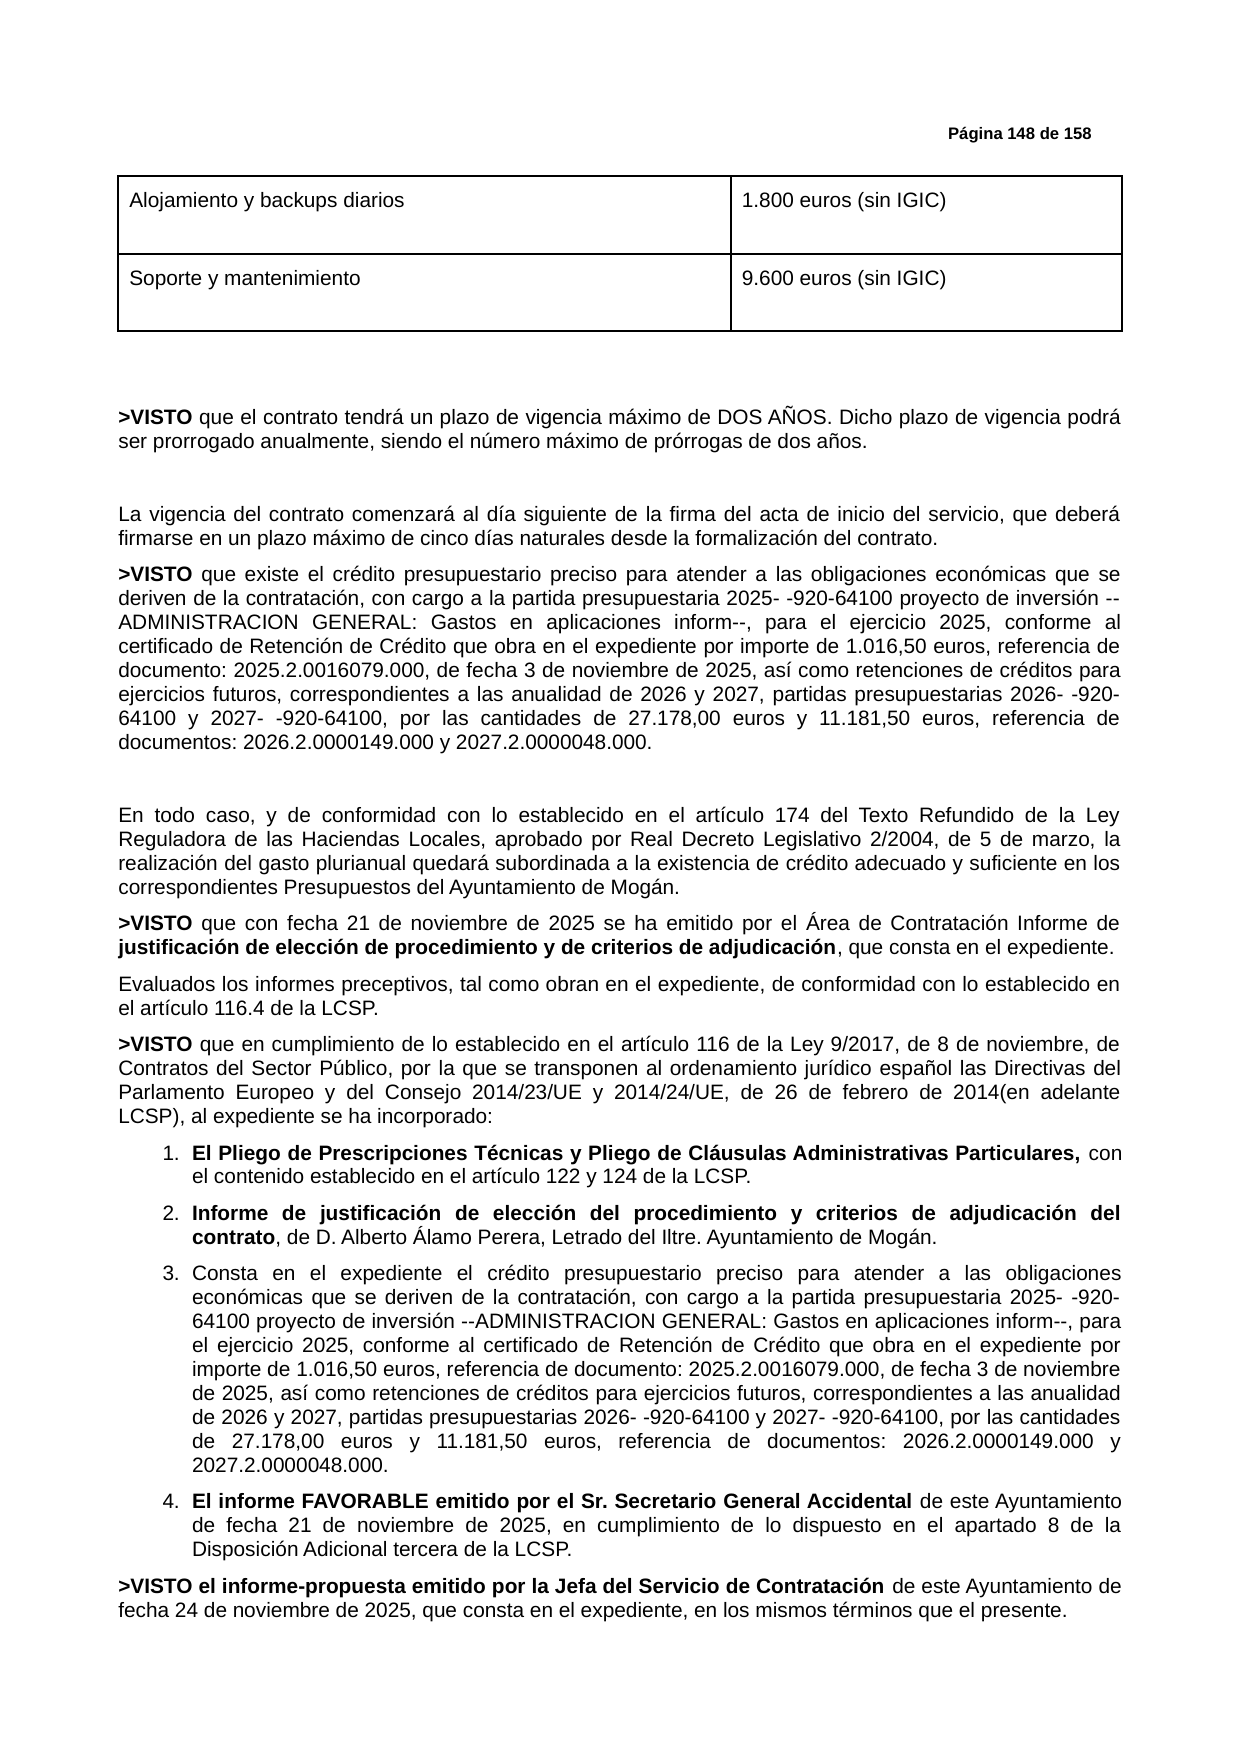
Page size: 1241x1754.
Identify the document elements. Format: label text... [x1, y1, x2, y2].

table_cell 9.600 euros (sin IGIC) [732, 255, 1121, 330]
table_cell 1.800 euros (sin IGIC) [732, 177, 1121, 252]
list El informe FAVORABLE emitido por el Sr. Secretario General Accidental de este Ayuntamiento de fecha 21 de noviembre de 2025, en cumplimiento de lo dispuesto en el apartado 8 de la Disposición Adicional tercera de la LCSP. [162, 1489, 1122, 1561]
text >VISTO el informe-propuesta emitido por la Jefa del Servicio de Contratación de este Ayuntamiento de fecha 24 de noviembre de 2025, que consta en el expediente, en los mismos términos que el presente. [118, 1574, 1122, 1622]
text >VISTO que existe el crédito presupuestario preciso para atender a las obligaciones económicas que se deriven de la contratación, con cargo a la partida presupuestaria 2025- -920-64100 proyecto de inversión --ADMINISTRACION GENERAL: Gastos en aplicaciones inform--, para el ejercicio 2025, conforme al certificado de Retención de Crédito que obra en el expediente por importe de 1.016,50 euros, referencia de documento: 2025.2.0016079.000, de fecha 3 de noviembre de 2025, así como retenciones de créditos para ejercicios futuros, correspondientes a las anualidad de 2026 y 2027, partidas presupuestarias 2026- -920-64100 y 2027- -920-64100, por las cantidades de 27.178,00 euros y 11.181,50 euros, referencia de documentos: 2026.2.0000149.000 y 2027.2.0000048.000. [118, 562, 1122, 754]
text En todo caso, y de conformidad con lo establecido en el artículo 174 del Texto Refundido de la Ley Reguladora de las Haciendas Locales, aprobado por Real Decreto Legislativo 2/2004, de 5 de marzo, la realización del gasto plurianual quedará subordinada a la existencia de crédito adecuado y suficiente en los correspondientes Presupuestos del Ayuntamiento de Mogán. [118, 803, 1122, 899]
text >VISTO que con fecha 21 de noviembre de 2025 se ha emitido por el Área de Contratación Informe de justificación de elección de procedimiento y de criterios de adjudicación, que consta en el expediente. [118, 911, 1122, 959]
text Evaluados los informes preceptivos, tal como obran en el expediente, de conformidad con lo establecido en el artículo 116.4 de la LCSP. [118, 972, 1122, 1019]
text >VISTO que en cumplimiento de lo establecido en el artículo 116 de la Ley 9/2017, de 8 de noviembre, de Contratos del Sector Público, por la que se transponen al ordenamiento jurídico español las Directivas del Parlamento Europeo y del Consejo 2014/23/UE y 2014/24/UE, de 26 de febrero de 2014(en adelante LCSP), al expediente se ha incorporado: [118, 1032, 1122, 1128]
table_cell Alojamiento y backups diarios [119, 177, 730, 252]
list El Pliego de Prescripciones Técnicas y Pliego de Cláusulas Administrativas Particulares, con el contenido establecido en el artículo 122 y 124 de la LCSP. [162, 1140, 1122, 1188]
table_cell Soporte y mantenimiento [119, 255, 730, 330]
text La vigencia del contrato comenzará al día siguiente de la firma del acta de inicio del servicio, que deberá firmarse en un plazo máximo de cinco días naturales desde la formalización del contrato. [118, 502, 1122, 550]
text >VISTO que el contrato tendrá un plazo de vigencia máximo de DOS AÑOS. Dicho plazo de vigencia podrá ser prorrogado anualmente, siendo el número máximo de prórrogas de dos años. [118, 405, 1122, 453]
list Informe de justificación de elección del procedimiento y criterios de adjudicación del contrato, de D. Alberto Álamo Perera, Letrado del Iltre. Ayuntamiento de Mogán. [162, 1201, 1122, 1249]
list Consta en el expediente el crédito presupuestario preciso para atender a las obligaciones económicas que se deriven de la contratación, con cargo a la partida presupuestaria 2025- -920-64100 proyecto de inversión --ADMINISTRACION GENERAL: Gastos en aplicaciones inform--, para el ejercicio 2025, conforme al certificado de Retención de Crédito que obra en el expediente por importe de 1.016,50 euros, referencia de documento: 2025.2.0016079.000, de fecha 3 de noviembre de 2025, así como retenciones de créditos para ejercicios futuros, correspondientes a las anualidad de 2026 y 2027, partidas presupuestarias 2026- -920-64100 y 2027- -920-64100, por las cantidades de 27.178,00 euros y 11.181,50 euros, referencia de documentos: 2026.2.0000149.000 y 2027.2.0000048.000. [162, 1261, 1122, 1477]
